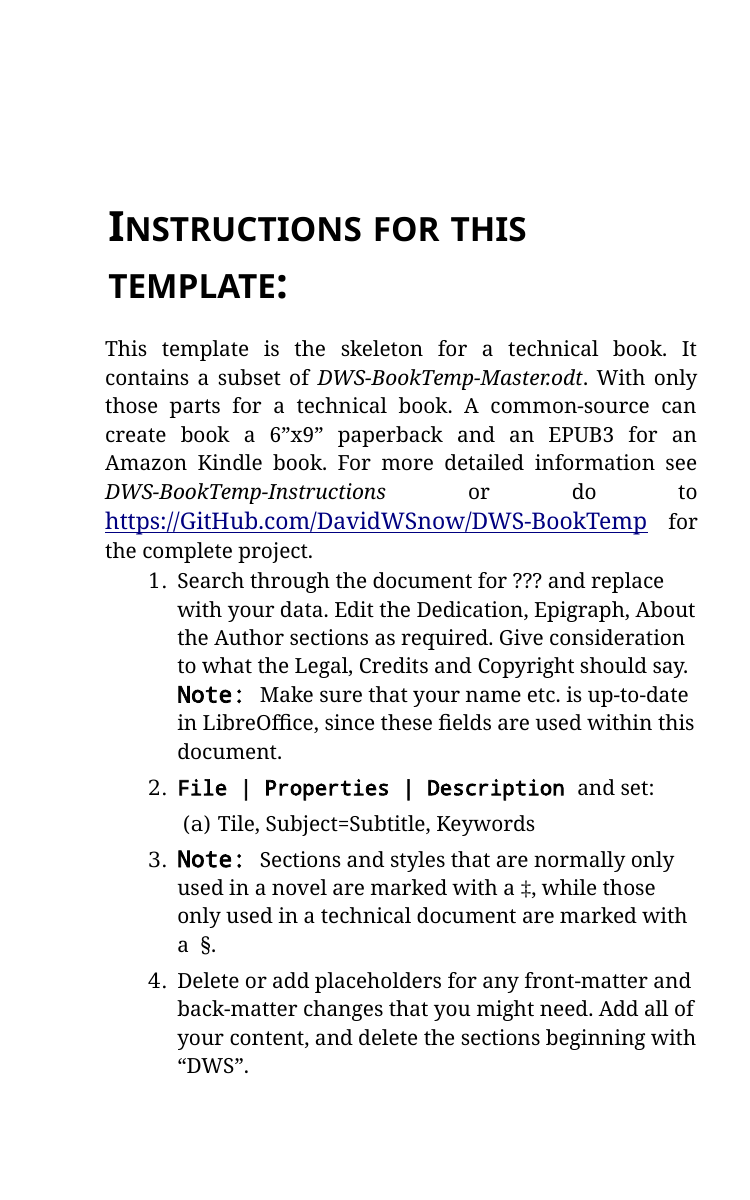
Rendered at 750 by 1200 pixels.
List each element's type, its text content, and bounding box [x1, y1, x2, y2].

list Delete or add placeholders for any front-matter and back-matter changes that you might need. Add all of your content, and delete the sections beginning with “DWS”. [141, 966, 697, 1080]
text This template is the skeleton for a technical book. It contains a subset of DWS-BookTemp-Master.odt. With only those parts for a technical book. A common-source can create book a 6”x9” paperback and an EPUB3 for an Amazon Kindle book. For more detailed information see DWS-BookTemp-Instructions or do to https://GitHub.com/DavidWSnow/DWS-BookTemp for the complete project. [105, 334, 697, 565]
list File | Properties | Description and set: [141, 773, 697, 801]
subtitle Instructions for this template: [105, 194, 697, 314]
list Tile, Subject=Subtitle, Keywords [176, 809, 697, 837]
list Note: Sections and styles that are normally only used in a novel are marked with a ‡, while those only used in a technical document are marked with a §. [141, 845, 697, 958]
list Search through the document for ??? and replace with your data. Edit the Dedication, Epigraph, About the Author sections as required. Give consideration to what the Legal, Credits and Copyright should say. Note: Make sure that your name etc. is up-to-date in LibreOffice, since these fields are used within this document. [141, 566, 697, 765]
